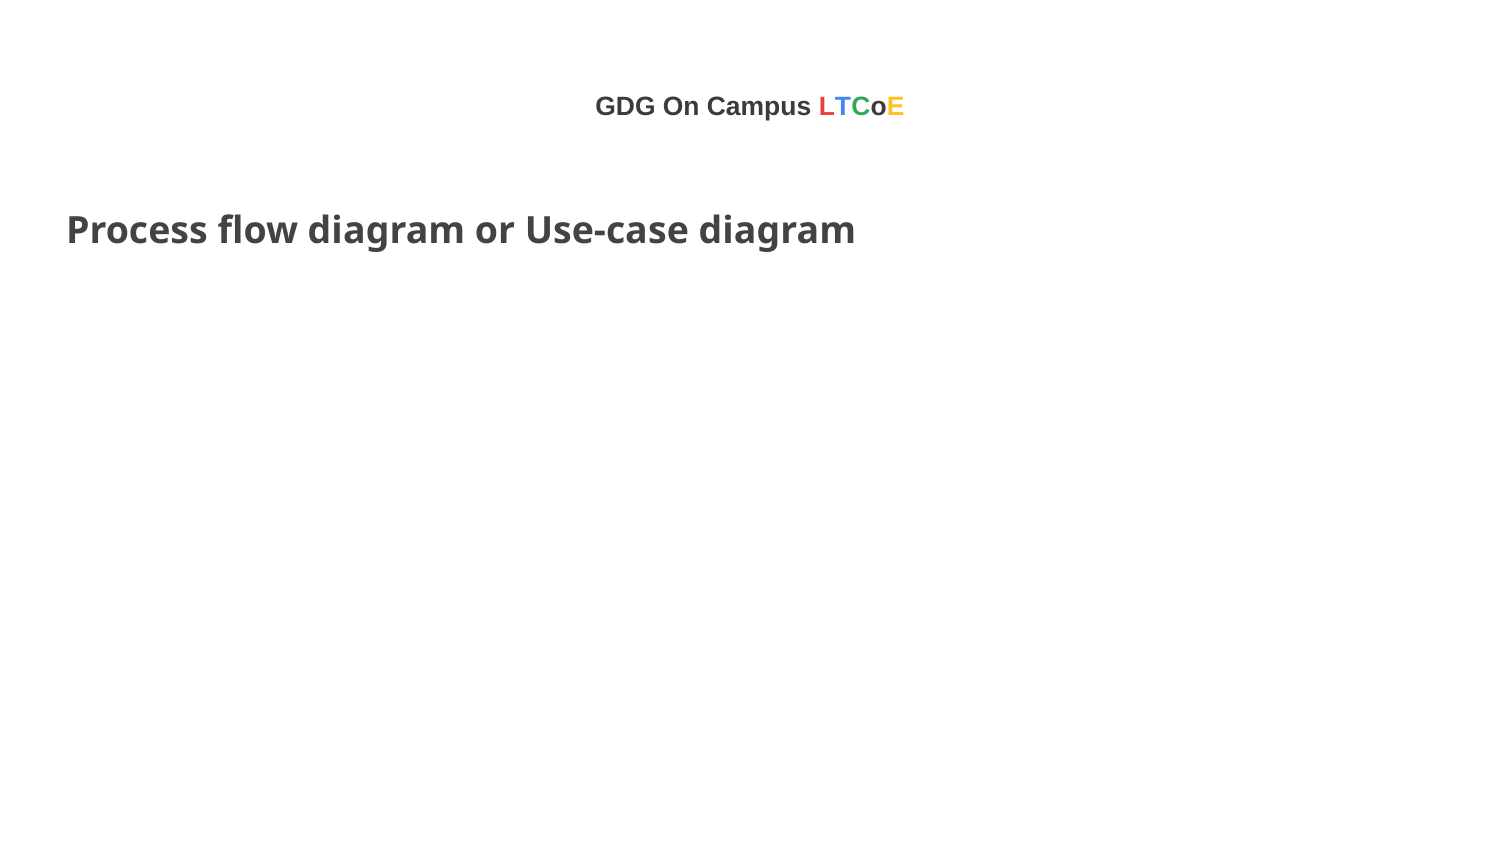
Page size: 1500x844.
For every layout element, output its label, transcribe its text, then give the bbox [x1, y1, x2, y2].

list Process flow diagram or Use-case diagram [51, 189, 1449, 750]
title GDG On Campus LTCoE [51, 72, 1449, 167]
